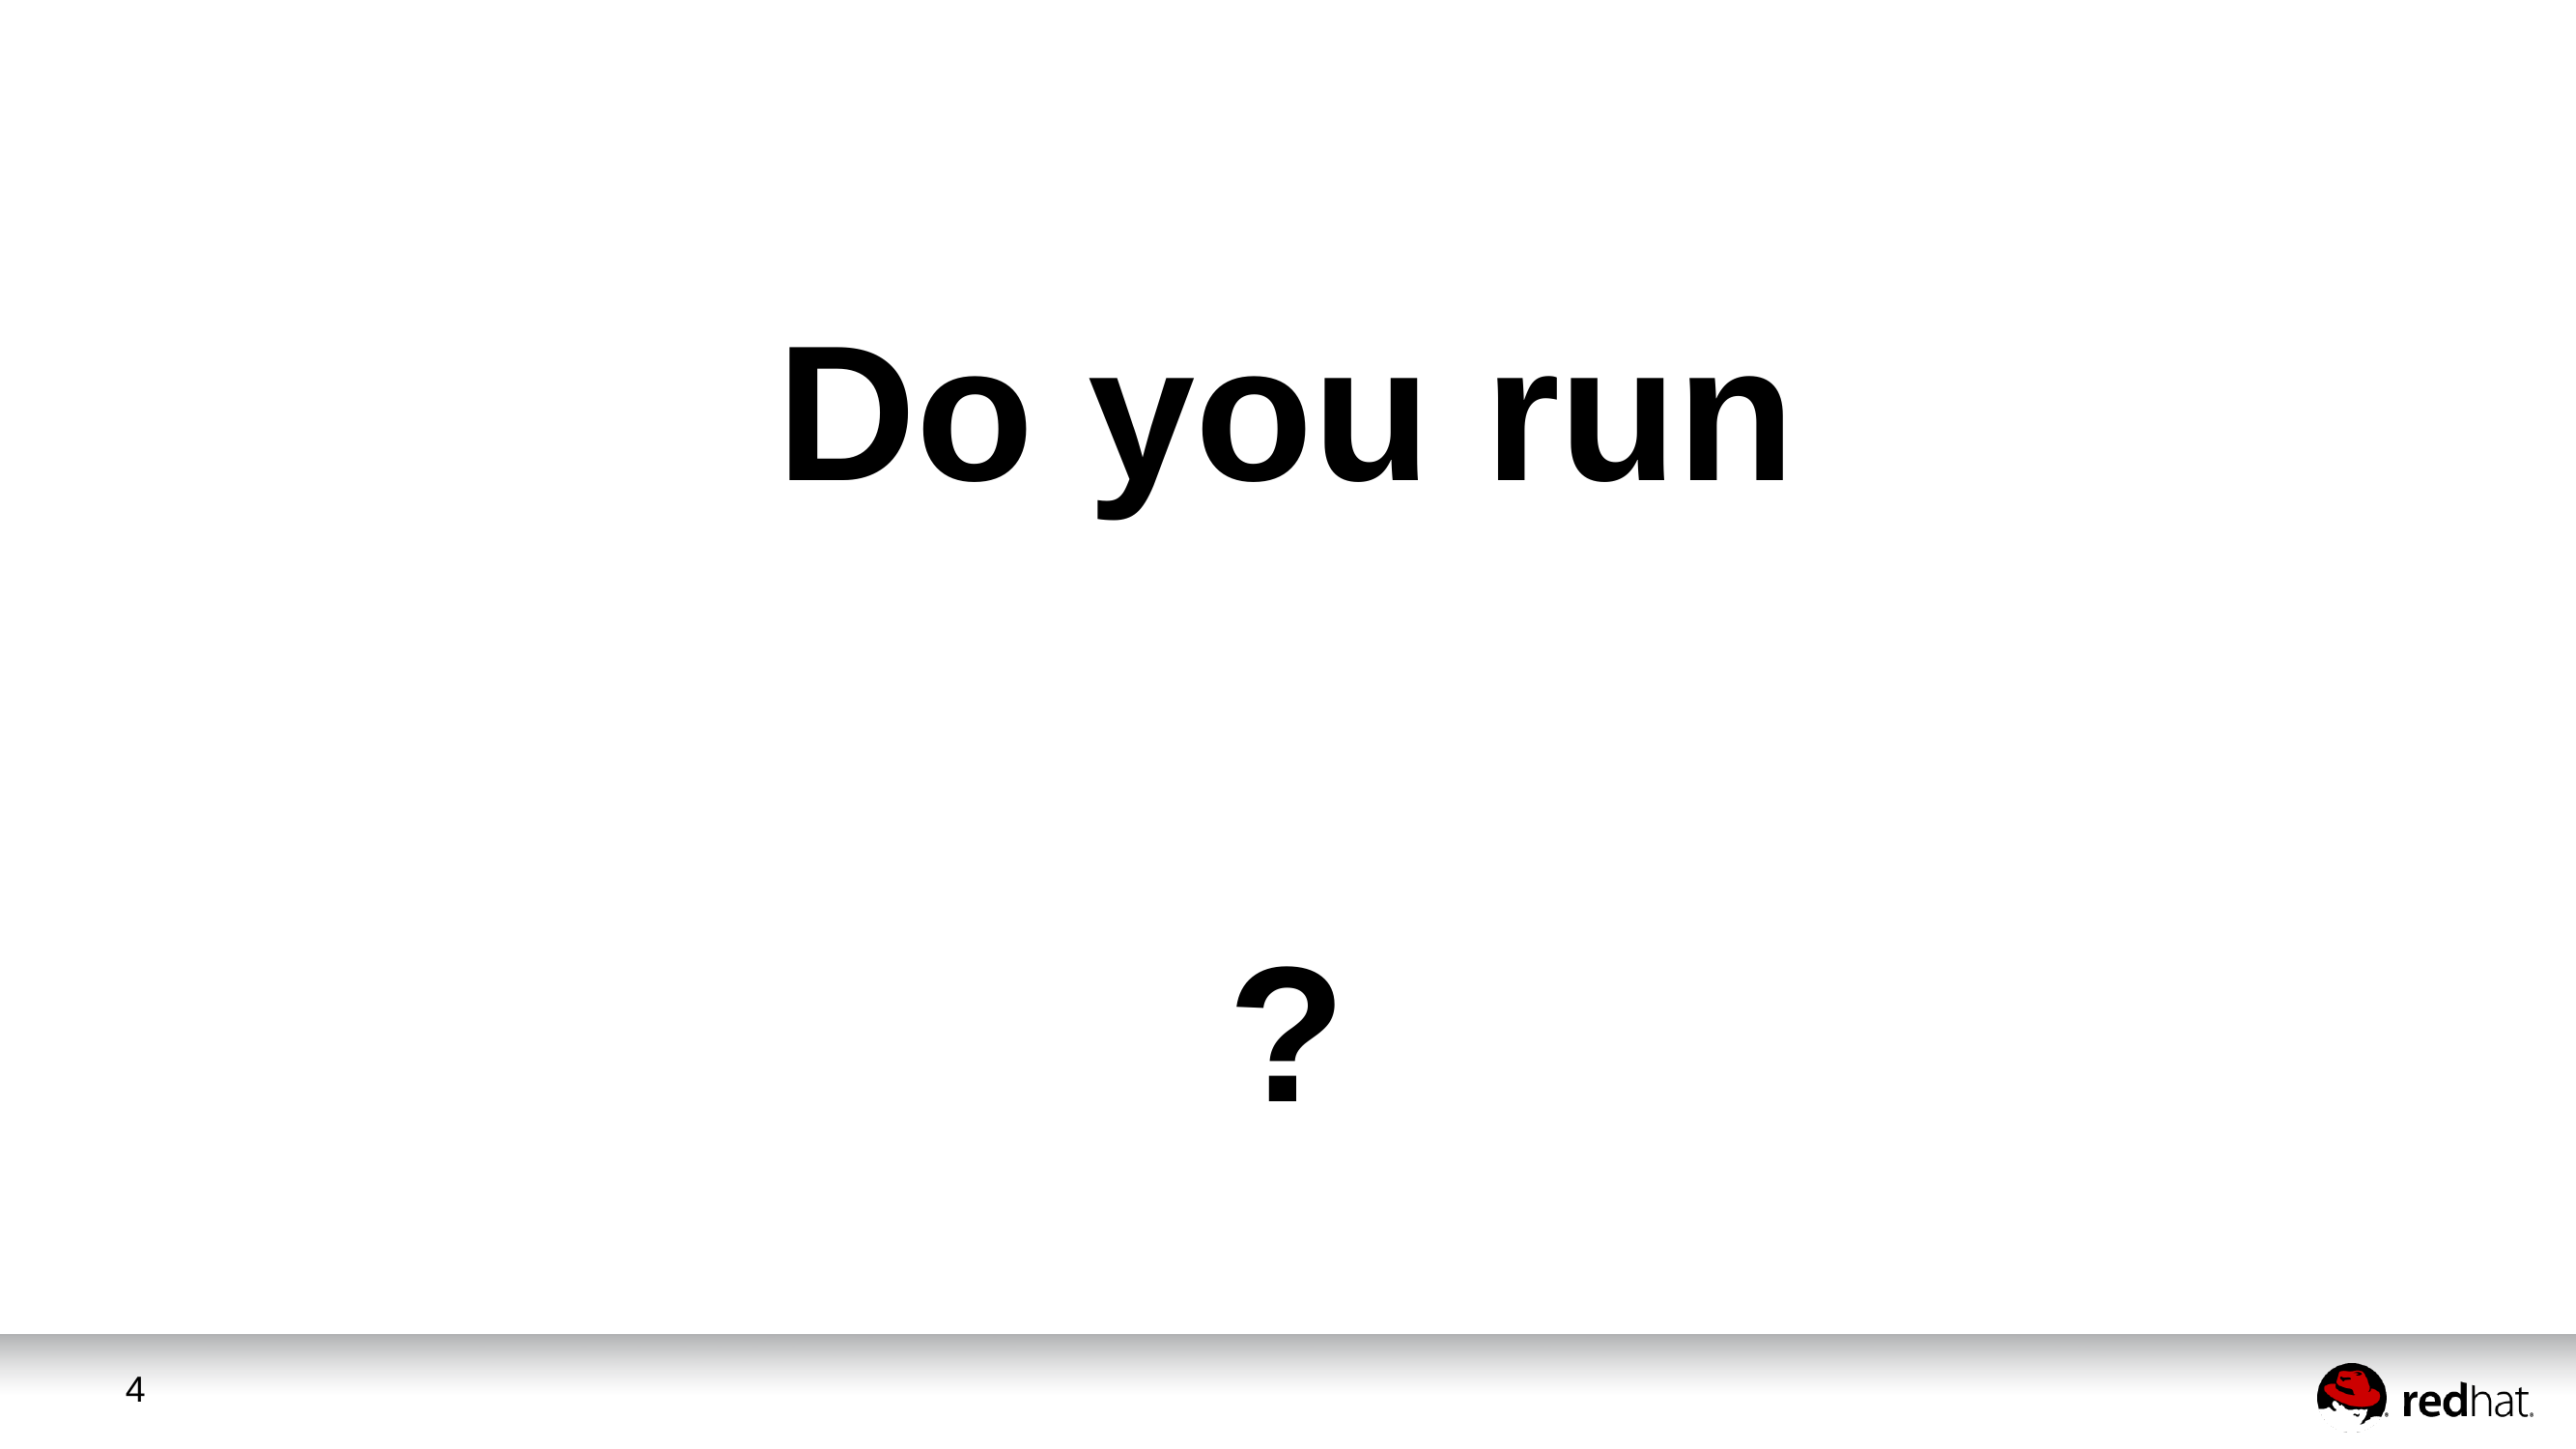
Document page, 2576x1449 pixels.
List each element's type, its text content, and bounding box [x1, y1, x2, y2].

text_box Do you run ? [762, 298, 1812, 1151]
picture [0, 1334, 2576, 1445]
